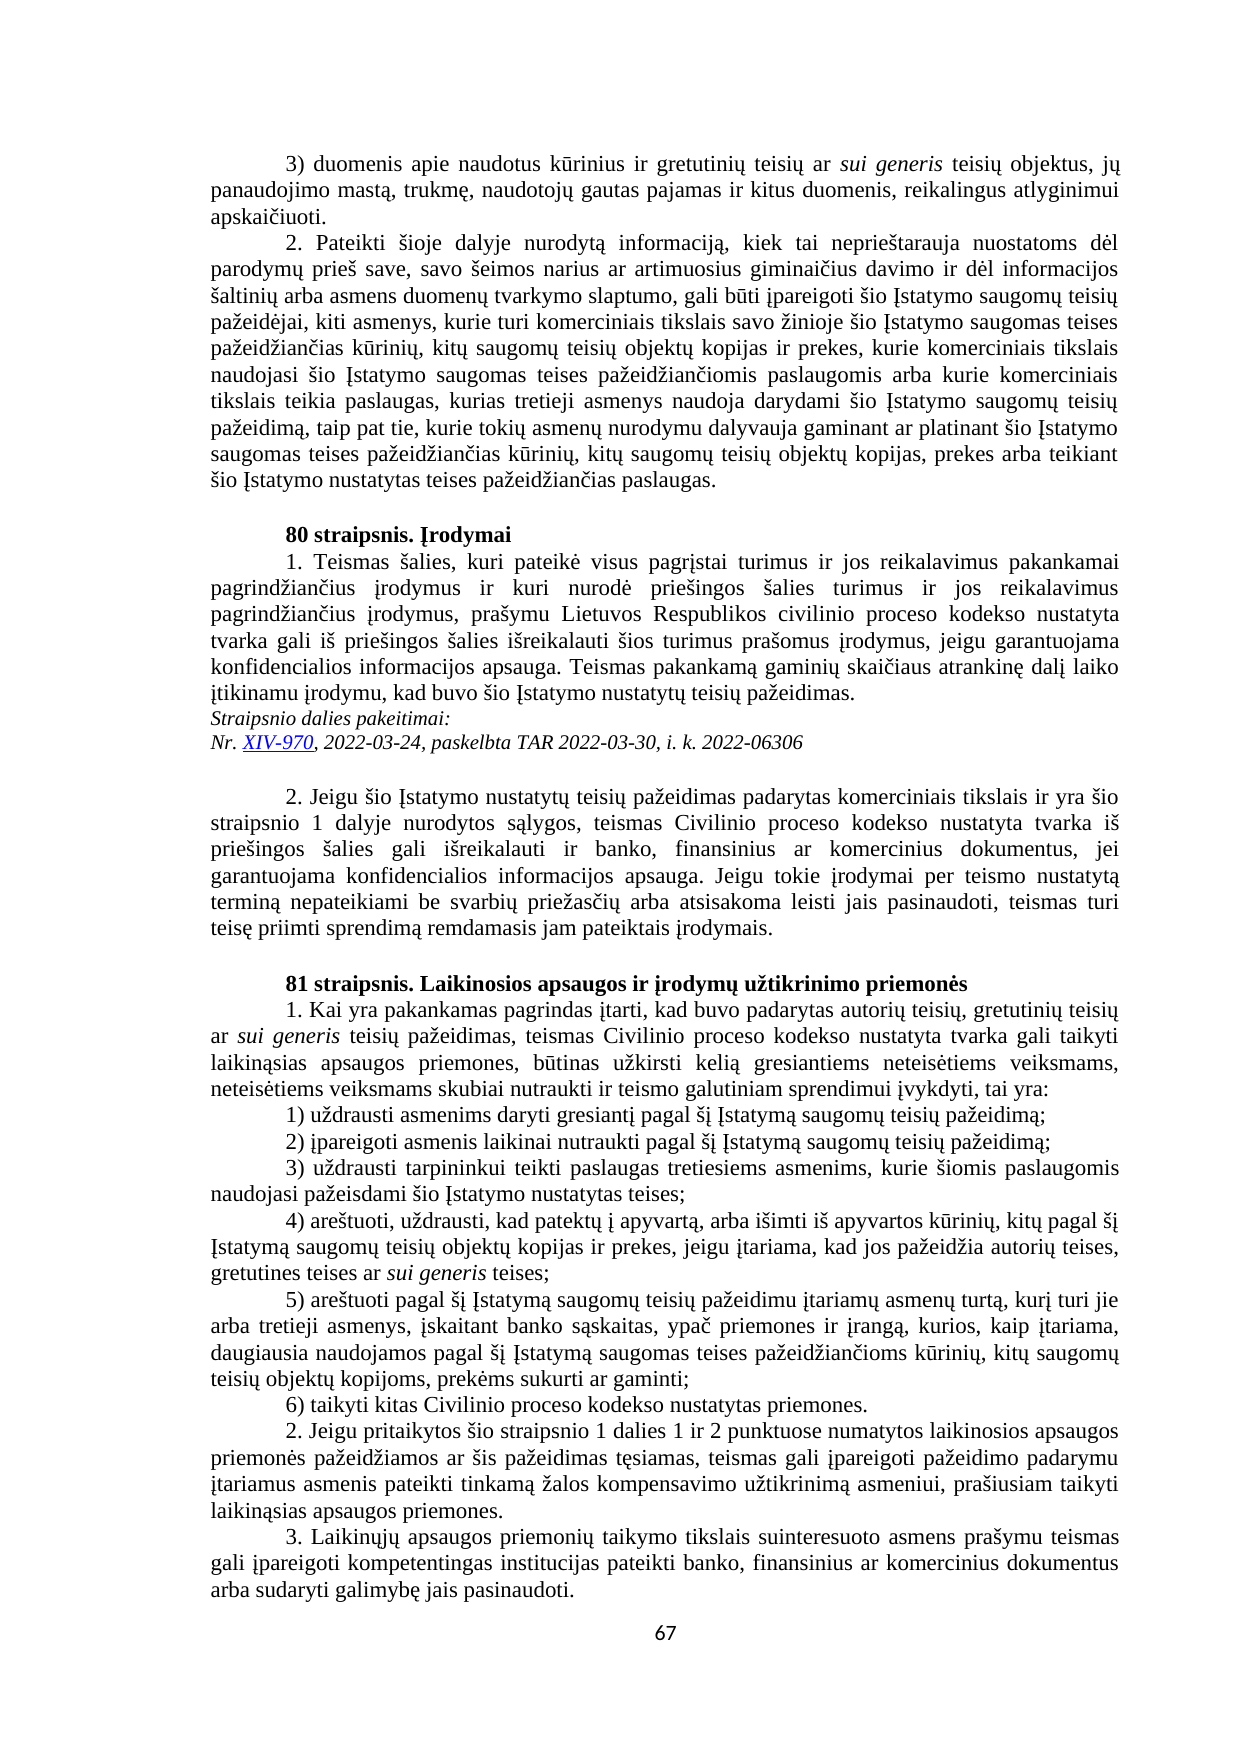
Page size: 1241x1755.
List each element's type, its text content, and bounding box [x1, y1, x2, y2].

text 3) uždrausti tarpininkui teikti paslaugas tretiesiems asmenims, kurie šiomis paslaugomis naudojasi pažeisdami šio Įstatymo nustatytas teises; [210, 1154, 1120, 1207]
text 1. Kai yra pakankamas pagrindas įtarti, kad buvo padarytas autorių teisių, gretutinių teisių ar sui generis teisių pažeidimas, teismas Civilinio proceso kodekso nustatyta tvarka gali taikyti laikinąsias apsaugos priemones, būtinas užkirsti kelią gresiantiems neteisėtiems veiksmams, neteisėtiems veiksmams skubiai nutraukti ir teismo galutiniam sprendimui įvykdyti, tai yra: [210, 996, 1120, 1101]
text 1. Teismas šalies, kuri pateikė visus pagrįstai turimus ir jos reikalavimus pakankamai pagrindžiančius įrodymus ir kuri nurodė priešingos šalies turimus ir jos reikalavimus pagrindžiančius įrodymus, prašymu Lietuvos Respublikos civilinio proceso kodekso nustatyta tvarka gali iš priešingos šalies išreikalauti šios turimus prašomus įrodymus, jeigu garantuojama konfidencialios informacijos apsauga. Teismas pakankamą gaminių skaičiaus atrankinę dalį laiko įtikinamu įrodymu, kad buvo šio Įstatymo nustatytų teisių pažeidimas. [210, 548, 1120, 706]
text 80 straipsnis. Įrodymai [210, 521, 1120, 548]
text 2. Jeigu pritaikytos šio straipsnio 1 dalies 1 ir 2 punktuose numatytos laikinosios apsaugos priemonės pažeidžiamos ar šis pažeidimas tęsiamas, teismas gali įpareigoti pažeidimo padarymu įtariamus asmenis pateikti tinkamą žalos kompensavimo užtikrinimą asmeniui, prašiusiam taikyti laikinąsias apsaugos priemones. [210, 1418, 1120, 1523]
text 2. Jeigu šio Įstatymo nustatytų teisių pažeidimas padarytas komerciniais tikslais ir yra šio straipsnio 1 dalyje nurodytos sąlygos, teismas Civilinio proceso kodekso nustatyta tvarka iš priešingos šalies gali išreikalauti ir banko, finansinius ar komercinius dokumentus, jei garantuojama konfidencialios informacijos apsauga. Jeigu tokie įrodymai per teismo nustatytą terminą nepateikiami be svarbių priežasčių arba atsisakoma leisti jais pasinaudoti, teismas turi teisę priimti sprendimą remdamasis jam pateiktais įrodymais. [210, 783, 1120, 941]
text 1) uždrausti asmenims daryti gresiantį pagal šį Įstatymą saugomų teisių pažeidimą; [210, 1101, 1120, 1128]
text 2) įpareigoti asmenis laikinai nutraukti pagal šį Įstatymą saugomų teisių pažeidimą; [210, 1128, 1120, 1154]
text 3) duomenis apie naudotus kūrinius ir gretutinių teisių ar sui generis teisių objektus, jų panaudojimo mastą, trukmę, naudotojų gautas pajamas ir kitus duomenis, reikalingus atlyginimui apskaičiuoti. [210, 150, 1120, 229]
text 2. Pateikti šioje dalyje nurodytą informaciją, kiek tai neprieštarauja nuostatoms dėl parodymų prieš save, savo šeimos narius ar artimuosius giminaičius davimo ir dėl informacijos šaltinių arba asmens duomenų tvarkymo slaptumo, gali būti įpareigoti šio Įstatymo saugomų teisių pažeidėjai, kiti asmenys, kurie turi komerciniais tikslais savo žinioje šio Įstatymo saugomas teises pažeidžiančias kūrinių, kitų saugomų teisių objektų kopijas ir prekes, kurie komerciniais tikslais naudojasi šio Įstatymo saugomas teises pažeidžiančiomis paslaugomis arba kurie komerciniais tikslais teikia paslaugas, kurias tretieji asmenys naudoja darydami šio Įstatymo saugomų teisių pažeidimą, taip pat tie, kurie tokių asmenų nurodymu dalyvauja gaminant ar platinant šio Įstatymo saugomas teises pažeidžiančias kūrinių, kitų saugomų teisių objektų kopijas, prekes arba teikiant šio Įstatymo nustatytas teises pažeidžiančias paslaugas. [210, 229, 1119, 493]
text Nr. XIV-970, 2022-03-24, paskelbta TAR 2022-03-30, i. k. 2022-06306 [210, 730, 1120, 754]
text 5) areštuoti pagal šį Įstatymą saugomų teisių pažeidimu įtariamų asmenų turtą, kurį turi jie arba tretieji asmenys, įskaitant banko sąskaitas, ypač priemones ir įrangą, kurios, kaip įtariama, daugiausia naudojamos pagal šį Įstatymą saugomas teises pažeidžiančioms kūrinių, kitų saugomų teisių objektų kopijoms, prekėms sukurti ar gaminti; [210, 1286, 1120, 1391]
text 81 straipsnis. Laikinosios apsaugos ir įrodymų užtikrinimo priemonės [210, 969, 1120, 996]
text 3. Laikinųjų apsaugos priemonių taikymo tikslais suinteresuoto asmens prašymu teismas gali įpareigoti kompetentingas institucijas pateikti banko, finansinius ar komercinius dokumentus arba sudaryti galimybę jais pasinaudoti. [210, 1523, 1120, 1602]
text 6) taikyti kitas Civilinio proceso kodekso nustatytas priemones. [210, 1391, 1120, 1418]
text 4) areštuoti, uždrausti, kad patektų į apyvartą, arba išimti iš apyvartos kūrinių, kitų pagal šį Įstatymą saugomų teisių objektų kopijas ir prekes, jeigu įtariama, kad jos pažeidžia autorių teises, gretutines teises ar sui generis teises; [210, 1207, 1120, 1286]
text Straipsnio dalies pakeitimai: [210, 706, 1120, 730]
